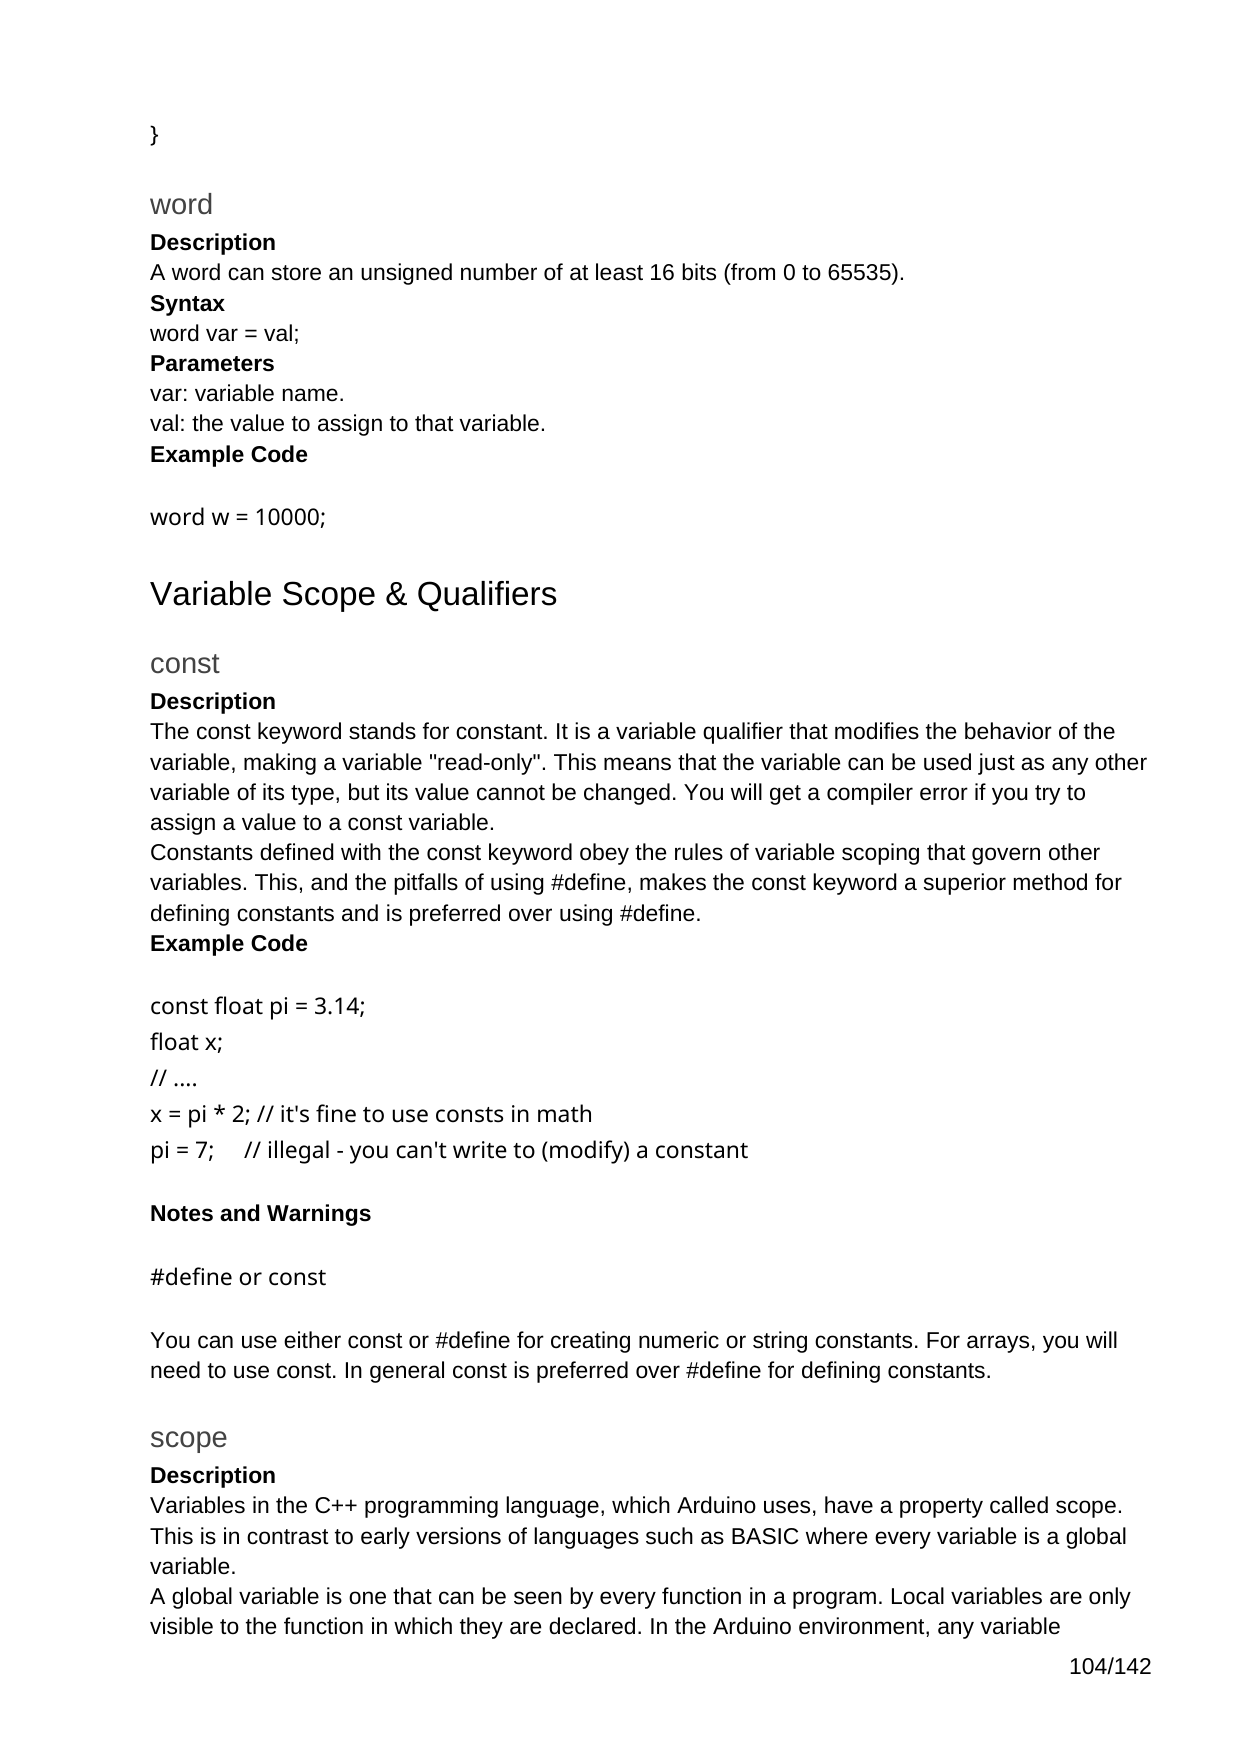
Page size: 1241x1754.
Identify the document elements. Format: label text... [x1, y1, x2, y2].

subtitle Variable Scope & Qualifiers [150, 574, 1152, 613]
text Constants defined with the const keyword obey the rules of variable scoping that govern other variables. This, and the pitfalls of using #define, makes the const keyword a superior method for defining constants and is preferred over using #define. [150, 839, 1152, 926]
text Description [150, 229, 1152, 256]
text // .... [150, 1062, 1152, 1093]
text Description [150, 688, 1152, 714]
text word var = val; [150, 320, 1152, 346]
text var: variable name. [150, 380, 1152, 407]
text x = pi * 2; // it's fine to use consts in math [150, 1098, 1152, 1129]
text Parameters [150, 350, 1152, 376]
text A global variable is one that can be seen by every function in a program. Local variables are only visible to the function in which they are declared. In the Arduino environment, any variable [150, 1583, 1152, 1640]
text val: the value to assign to that variable. [150, 410, 1152, 437]
text pi = 7; // illegal - you can't write to (modify) a constant [150, 1134, 1152, 1165]
text #define or const [150, 1261, 1152, 1292]
text You can use either const or #define for creating numeric or string constants. For arrays, you will need to use const. In general const is preferred over #define for defining constants. [150, 1327, 1152, 1383]
subtitle word [150, 187, 1152, 221]
subtitle const [150, 646, 1152, 680]
text Example Code [150, 930, 1152, 956]
subtitle scope [150, 1420, 1152, 1454]
text Example Code [150, 441, 1152, 467]
text Description [150, 1462, 1152, 1489]
text float x; [150, 1026, 1152, 1057]
text Notes and Warnings [150, 1200, 1152, 1226]
text A word can store an unsigned number of at least 16 bits (from 0 to 65535). [150, 259, 1152, 286]
text word w = 10000; [150, 501, 1152, 532]
text The const keyword stands for constant. It is a variable qualifier that modifies the behavior of the variable, making a variable "read-only". This means that the variable can be used just as any other variable of its type, but its value cannot be changed. You will get a compiler error if you try to assign a value to a const variable. [150, 718, 1152, 835]
text Variables in the C++ programming language, which Arduino uses, have a property called scope. This is in contrast to early versions of languages such as BASIC where every variable is a global variable. [150, 1492, 1152, 1579]
text Syntax [150, 289, 1152, 316]
text } [150, 118, 1152, 149]
text const float pi = 3.14; [150, 990, 1152, 1021]
